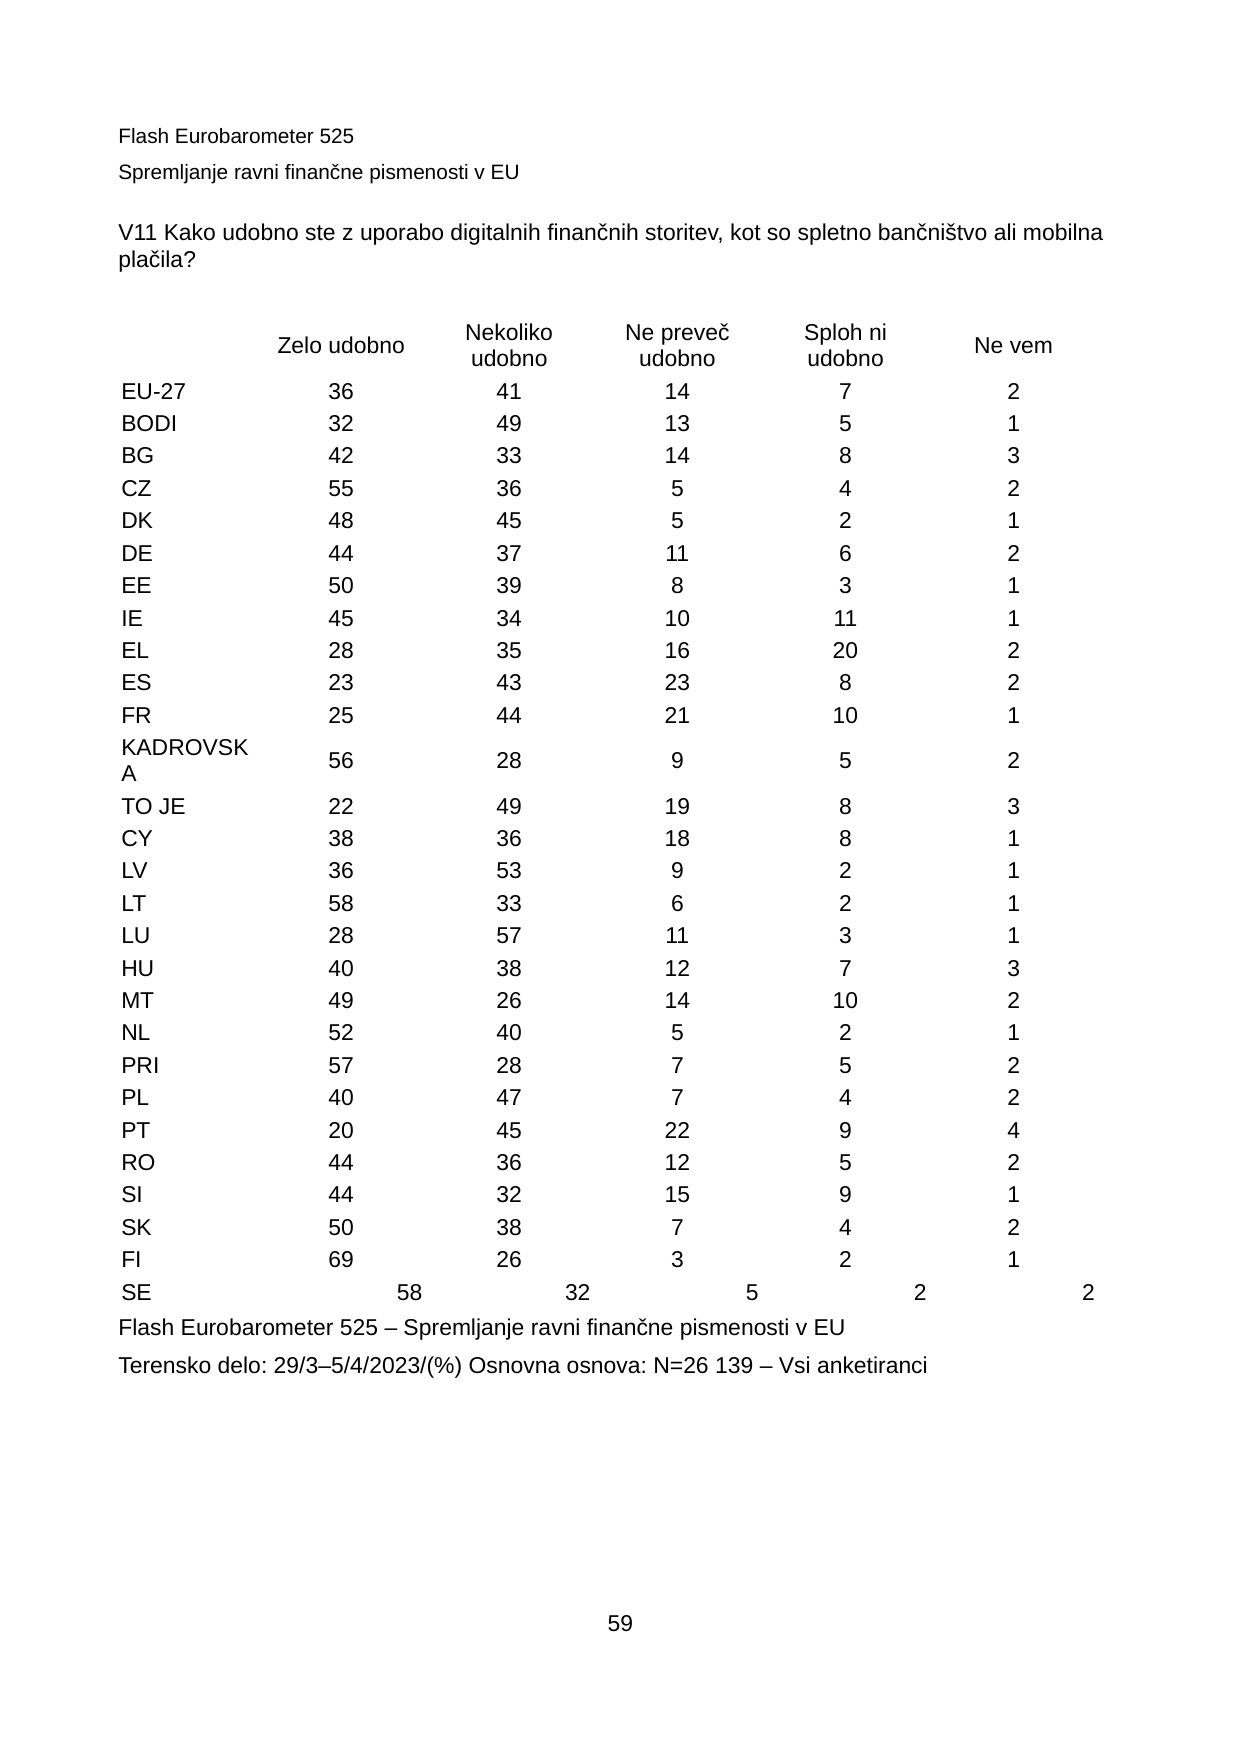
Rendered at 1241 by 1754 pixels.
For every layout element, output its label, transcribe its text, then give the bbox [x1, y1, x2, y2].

table_cell 36 [425, 1146, 593, 1178]
table_cell 9 [593, 731, 761, 789]
table_cell 5 [593, 1276, 761, 1308]
table_cell 1 [929, 1016, 1097, 1049]
table_cell 2 [761, 1016, 929, 1049]
table_cell 4 [929, 1114, 1097, 1146]
table_cell EL [118, 634, 257, 666]
table_cell 2 [929, 634, 1097, 666]
table_cell 5 [761, 1146, 929, 1178]
table_cell 41 [425, 375, 593, 407]
table_cell 2 [761, 854, 929, 887]
table_cell 1 [929, 822, 1097, 854]
table_cell 7 [761, 375, 929, 407]
table_cell TO JE [118, 790, 257, 822]
table_cell 10 [593, 601, 761, 634]
table_cell SI [118, 1178, 257, 1211]
table_cell 8 [761, 666, 929, 699]
table_cell PT [118, 1114, 257, 1146]
table_cell EU-27 [118, 375, 257, 407]
table_cell 34 [425, 601, 593, 634]
table_cell 2 [929, 1146, 1097, 1178]
table_cell 14 [593, 440, 761, 472]
table_cell 49 [425, 407, 593, 439]
table_cell 19 [593, 790, 761, 822]
table_cell PRI [118, 1049, 257, 1081]
text Terensko delo: 29/3–5/4/2023/(%) Osnovna osnova: N=26 139 – Vsi anketiranci [118, 1352, 1122, 1378]
table_cell 2 [761, 1243, 929, 1276]
table_cell 1 [929, 407, 1097, 439]
table_cell 44 [257, 537, 425, 569]
table_cell 18 [593, 822, 761, 854]
table_cell 4 [761, 1081, 929, 1113]
table_cell ES [118, 666, 257, 699]
table_cell 50 [257, 1211, 425, 1243]
table_cell 5 [761, 731, 929, 789]
table_cell 3 [929, 952, 1097, 984]
table_cell 36 [425, 472, 593, 504]
table_cell 57 [257, 1049, 425, 1081]
table_cell DK [118, 504, 257, 537]
table_cell 28 [425, 1049, 593, 1081]
table_cell 39 [425, 569, 593, 601]
table_cell 11 [593, 537, 761, 569]
table_cell 2 [929, 1049, 1097, 1081]
table_cell 25 [257, 699, 425, 731]
table_cell 3 [761, 919, 929, 952]
table_cell 53 [425, 854, 593, 887]
table_cell 69 [257, 1243, 425, 1276]
table_cell 44 [257, 1146, 425, 1178]
table_cell 52 [257, 1016, 425, 1049]
table_cell 1 [929, 887, 1097, 919]
table_cell 5 [593, 504, 761, 537]
table_cell 36 [257, 375, 425, 407]
table_cell 49 [425, 790, 593, 822]
table_cell 42 [257, 440, 425, 472]
table_cell 2 [929, 1211, 1097, 1243]
table_cell 13 [593, 407, 761, 439]
table_cell 3 [929, 790, 1097, 822]
table_cell 2 [929, 984, 1097, 1016]
table_cell 22 [257, 790, 425, 822]
table_cell 12 [593, 952, 761, 984]
table_cell 44 [257, 1178, 425, 1211]
table_cell 7 [593, 1049, 761, 1081]
table_cell 6 [761, 537, 929, 569]
table_cell 43 [425, 666, 593, 699]
table_cell MT [118, 984, 257, 1016]
table_cell 15 [593, 1178, 761, 1211]
table_cell 2 [761, 504, 929, 537]
table_cell 1 [929, 1243, 1097, 1276]
table_cell 33 [425, 887, 593, 919]
table_cell PL [118, 1081, 257, 1113]
table_cell 2 [929, 1276, 1097, 1308]
table_cell 10 [761, 699, 929, 731]
table_cell RO [118, 1146, 257, 1178]
table_cell 32 [425, 1178, 593, 1211]
table_cell 36 [257, 854, 425, 887]
table_cell EE [118, 569, 257, 601]
table_cell 2 [929, 375, 1097, 407]
table_cell 9 [761, 1178, 929, 1211]
table_cell 11 [593, 919, 761, 952]
table_cell 4 [761, 1211, 929, 1243]
table_cell 3 [761, 569, 929, 601]
table_cell 6 [593, 887, 761, 919]
table_cell SK [118, 1211, 257, 1243]
table_cell 55 [257, 472, 425, 504]
table_cell 3 [593, 1243, 761, 1276]
table_cell 11 [761, 601, 929, 634]
table_cell 2 [929, 666, 1097, 699]
table_cell 22 [593, 1114, 761, 1146]
table_cell 44 [425, 699, 593, 731]
table_cell 35 [425, 634, 593, 666]
table_cell CZ [118, 472, 257, 504]
table_cell 9 [593, 854, 761, 887]
table_cell 1 [929, 569, 1097, 601]
table_cell 58 [257, 887, 425, 919]
table_cell 8 [761, 440, 929, 472]
table_header Ne vem [929, 316, 1097, 375]
table_cell 7 [761, 952, 929, 984]
table_header Sploh ni udobno [761, 316, 929, 375]
table_cell 1 [929, 601, 1097, 634]
table_cell 33 [425, 440, 593, 472]
table_cell 32 [425, 1276, 593, 1308]
table_cell 48 [257, 504, 425, 537]
table_cell 23 [593, 666, 761, 699]
text V11 Kako udobno ste z uporabo digitalnih finančnih storitev, kot so spletno bančništvo ali mobilna plačila? [118, 219, 1122, 272]
table_cell 1 [929, 699, 1097, 731]
table_cell 20 [257, 1114, 425, 1146]
text Flash Eurobarometer 525 – Spremljanje ravni finančne pismenosti v EU [118, 1314, 1122, 1340]
table_cell 47 [425, 1081, 593, 1113]
table_cell 40 [425, 1016, 593, 1049]
table_cell 28 [257, 634, 425, 666]
table_cell 3 [929, 440, 1097, 472]
table_cell 7 [593, 1211, 761, 1243]
table_cell FR [118, 699, 257, 731]
table_cell 20 [761, 634, 929, 666]
table_cell LV [118, 854, 257, 887]
table_cell 40 [257, 952, 425, 984]
table_cell 5 [593, 1016, 761, 1049]
table_cell 14 [593, 984, 761, 1016]
table_cell IE [118, 601, 257, 634]
table_cell 45 [257, 601, 425, 634]
table_cell 8 [761, 822, 929, 854]
table_header [118, 316, 257, 375]
table_cell 21 [593, 699, 761, 731]
table_cell 58 [257, 1276, 425, 1308]
table_cell DE [118, 537, 257, 569]
table_cell 5 [593, 472, 761, 504]
table_cell 40 [257, 1081, 425, 1113]
table_cell BG [118, 440, 257, 472]
table_cell 23 [257, 666, 425, 699]
table_cell 1 [929, 919, 1097, 952]
table_cell SE [118, 1276, 257, 1308]
table_cell 50 [257, 569, 425, 601]
table_header Nekoliko udobno [425, 316, 593, 375]
table_cell KADROVSKA [118, 731, 257, 789]
table_cell CY [118, 822, 257, 854]
table_cell 2 [761, 887, 929, 919]
table_cell 45 [425, 504, 593, 537]
table_cell 5 [761, 407, 929, 439]
table_header Ne preveč udobno [593, 316, 761, 375]
table_cell 8 [761, 790, 929, 822]
table_cell 16 [593, 634, 761, 666]
table_cell 1 [929, 504, 1097, 537]
table_cell 28 [257, 919, 425, 952]
table_cell 4 [761, 472, 929, 504]
table_cell 12 [593, 1146, 761, 1178]
table_cell 1 [929, 1178, 1097, 1211]
table_cell 28 [425, 731, 593, 789]
table_cell 2 [929, 537, 1097, 569]
table_cell 56 [257, 731, 425, 789]
table_cell 57 [425, 919, 593, 952]
table_cell NL [118, 1016, 257, 1049]
table_cell 2 [761, 1276, 929, 1308]
table_cell BODI [118, 407, 257, 439]
table_cell 2 [929, 472, 1097, 504]
table_cell 5 [761, 1049, 929, 1081]
table_cell 45 [425, 1114, 593, 1146]
table_cell 14 [593, 375, 761, 407]
table_cell 2 [929, 1081, 1097, 1113]
table_cell LU [118, 919, 257, 952]
table_cell FI [118, 1243, 257, 1276]
table_cell LT [118, 887, 257, 919]
table_cell 38 [425, 1211, 593, 1243]
table_cell 36 [425, 822, 593, 854]
table_cell 1 [929, 854, 1097, 887]
table_header Zelo udobno [257, 316, 425, 375]
table_cell 38 [257, 822, 425, 854]
table_cell 2 [929, 731, 1097, 789]
table_cell 7 [593, 1081, 761, 1113]
table_cell 9 [761, 1114, 929, 1146]
table_cell 26 [425, 984, 593, 1016]
table_cell 32 [257, 407, 425, 439]
table_cell HU [118, 952, 257, 984]
table_cell 38 [425, 952, 593, 984]
table_cell 49 [257, 984, 425, 1016]
table_cell 10 [761, 984, 929, 1016]
table_cell 8 [593, 569, 761, 601]
table_cell 37 [425, 537, 593, 569]
table_cell 26 [425, 1243, 593, 1276]
